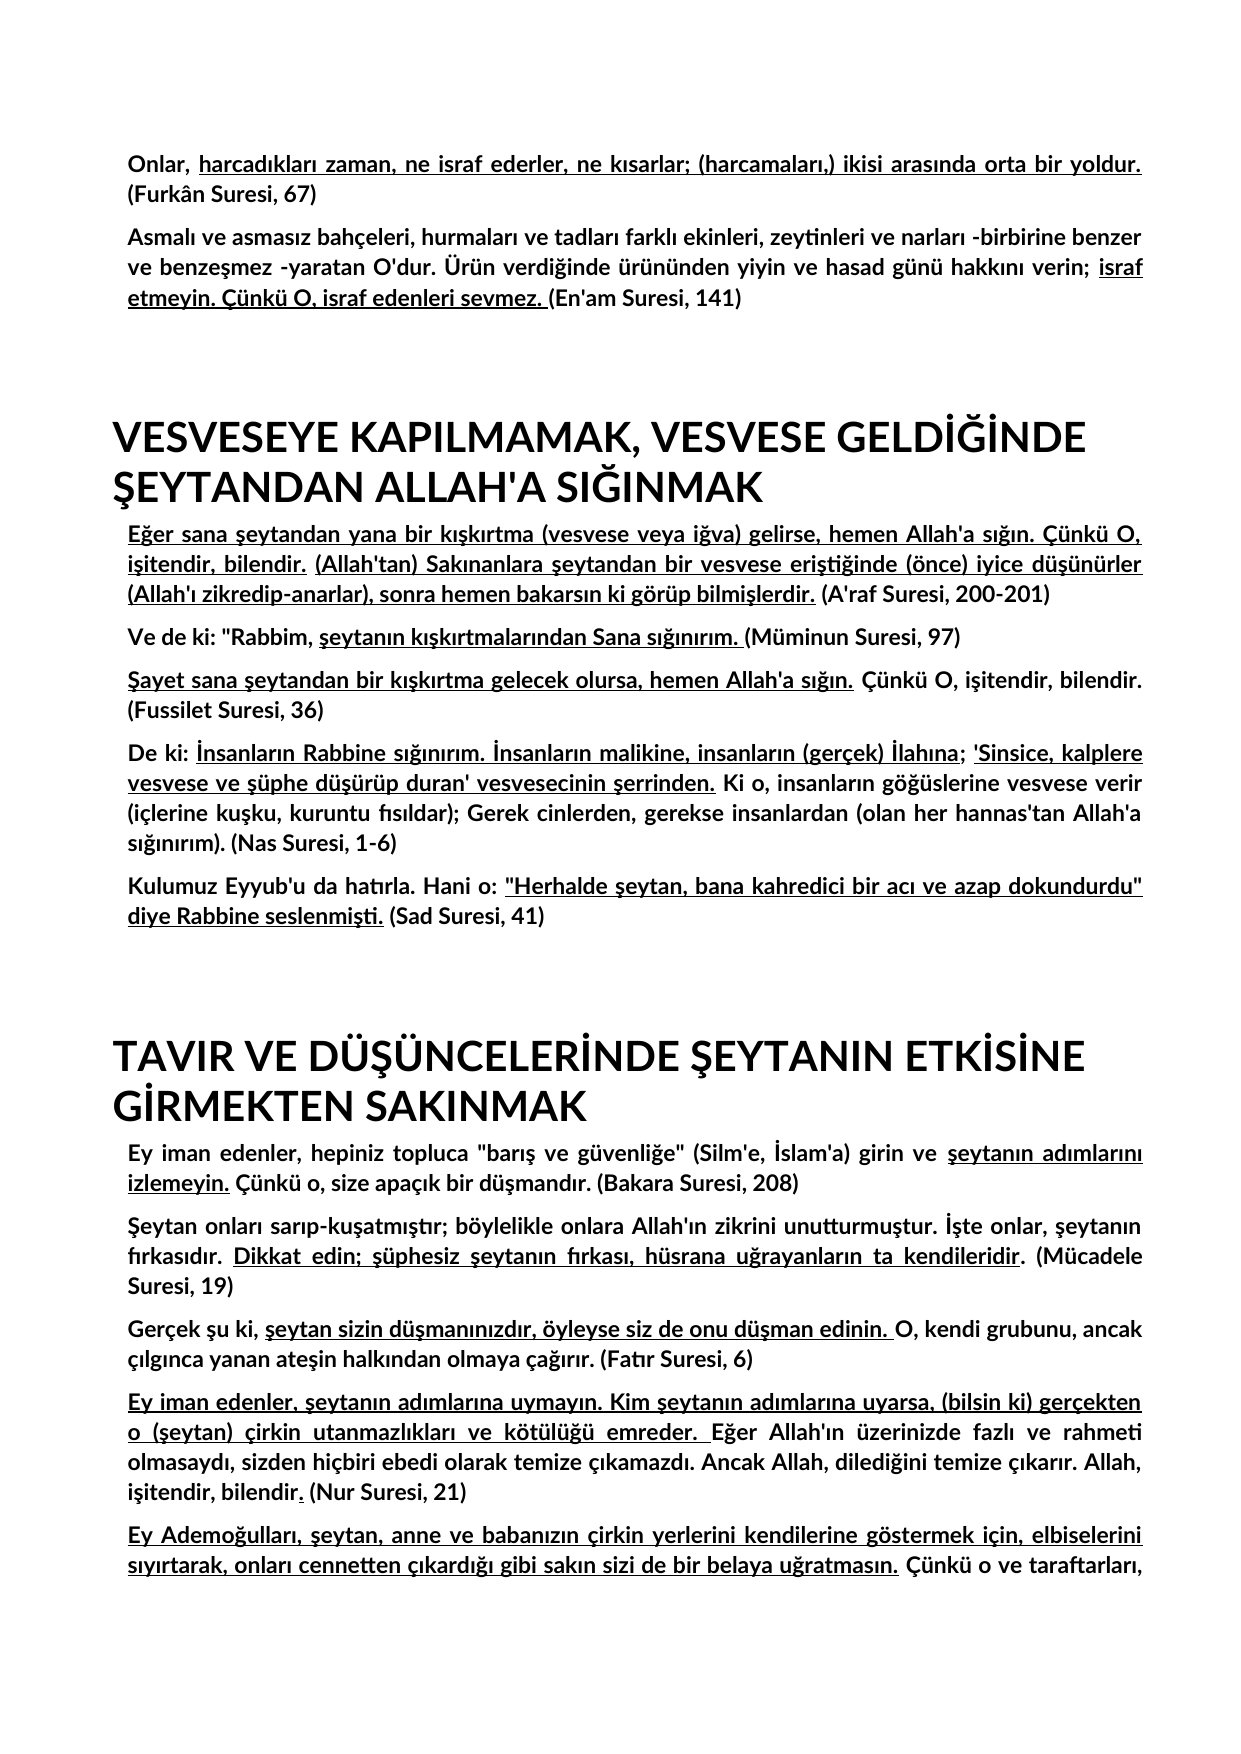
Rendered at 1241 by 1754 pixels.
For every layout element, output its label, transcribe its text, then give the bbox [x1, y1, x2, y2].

text Ey iman edenler, hepiniz topluca "barış ve güvenliğe" (Silm'e, İslam'a) girin ve şeytanın adımlarını izlemeyin. Çünkü o, size apaçık bir düşmandır. (Bakara Suresi, 208) [127, 1138, 1143, 1196]
text Ey iman edenler, şeytanın adımlarına uymayın. Kim şeytanın adımlarına uyarsa, (bilsin ki) gerçekten o (şeytan) çirkin utanmazlıkları ve kötülüğü emreder. Eğer Allah'ın üzerinizde fazlı ve rahmeti olmasaydı, sizden hiçbiri ebedi olarak temize çıkamazdı. Ancak Allah, dilediğini temize çıkarır. Allah, işitendir, bilendir. (Nur Suresi, 21) [127, 1387, 1143, 1506]
text Ey Ademoğulları, şeytan, anne ve babanızın çirkin yerlerini kendilerine göstermek için, elbiselerini [127, 1521, 1143, 1545]
text Asmalı ve asmasız bahçeleri, hurmaları ve tadları farklı ekinleri, zeytinleri ve narları -birbirine benzer ve benzeşmez -yaratan O'dur. Ürün verdiğinde ürününden yiyin ve hasad günü hakkını verin; israf etmeyin. Çünkü O, israf edenleri sevmez. (En'am Suresi, 141) [127, 223, 1143, 311]
text Kulumuz Eyyub'u da hatırla. Hani o: "Herhalde şeytan, bana kahredici bir acı ve azap dokundurdu" diye Rabbine seslenmişti. (Sad Suresi, 41) [127, 872, 1143, 929]
text sıyırtarak, onları cennetten çıkardığı gibi sakın sizi de bir belaya uğratmasın. Çünkü o ve taraftarları, [127, 1546, 1143, 1578]
text De ki: İnsanların Rabbine sığınırım. İnsanların malikine, insanların (gerçek) İlahına; 'Sinsice, kalplere vesvese ve şüphe düşürüp duran' vesvesecinin şerrinden. Ki o, insanların göğüslerine vesvese verir (içlerine kuşku, kuruntu fısıldar); Gerek cinlerden, gerekse insanlardan (olan her hannas'tan Allah'a sığınırım). (Nas Suresi, 1-6) [127, 738, 1143, 857]
text Ve de ki: "Rabbim, şeytanın kışkırtmalarından Sana sığınırım. (Müminun Suresi, 97) [127, 623, 1143, 650]
text Şayet sana şeytandan bir kışkırtma gelecek olursa, hemen Allah'a sığın. Çünkü O, işitendir, bilendir. (Fussilet Suresi, 36) [127, 666, 1143, 723]
subtitle TAVIR VE DÜŞÜNCELERİNDE ŞEYTANIN ETKİSİNE GİRMEKTEN SAKINMAK [112, 1030, 1165, 1130]
text Gerçek şu ki, şeytan sizin düşmanınızdır, öyleyse siz de onu düşman edinin. O, kendi grubunu, ancak çılgınca yanan ateşin halkından olmaya çağırır. (Fatır Suresi, 6) [127, 1314, 1143, 1372]
subtitle VESVESEYE KAPILMAMAK, VESVESE GELDİĞİNDE ŞEYTANDAN ALLAH'A SIĞINMAK [112, 411, 1165, 511]
text Şeytan onları sarıp-kuşatmıştır; böylelikle onlara Allah'ın zikrini unutturmuştur. İşte onlar, şeytanın fırkasıdır. Dikkat edin; şüphesiz şeytanın fırkası, hüsrana uğrayanların ta kendileridir. (Mücadele Suresi, 19) [127, 1211, 1143, 1299]
text Onlar, harcadıkları zaman, ne israf ederler, ne kısarlar; (harcamaları,) ikisi arasında orta bir yoldur. (Furkân Suresi, 67) [127, 150, 1143, 208]
text Eğer sana şeytandan yana bir kışkırtma (vesvese veya iğva) gelirse, hemen Allah'a sığın. Çünkü O, işitendir, bilendir. (Allah'tan) Sakınanlara şeytandan bir vesvese eriştiğinde (önce) iyice düşünürler (Allah'ı zikredip-anarlar), sonra hemen bakarsın ki görüp bilmişlerdir. (A'raf Suresi, 200-201) [127, 520, 1143, 608]
